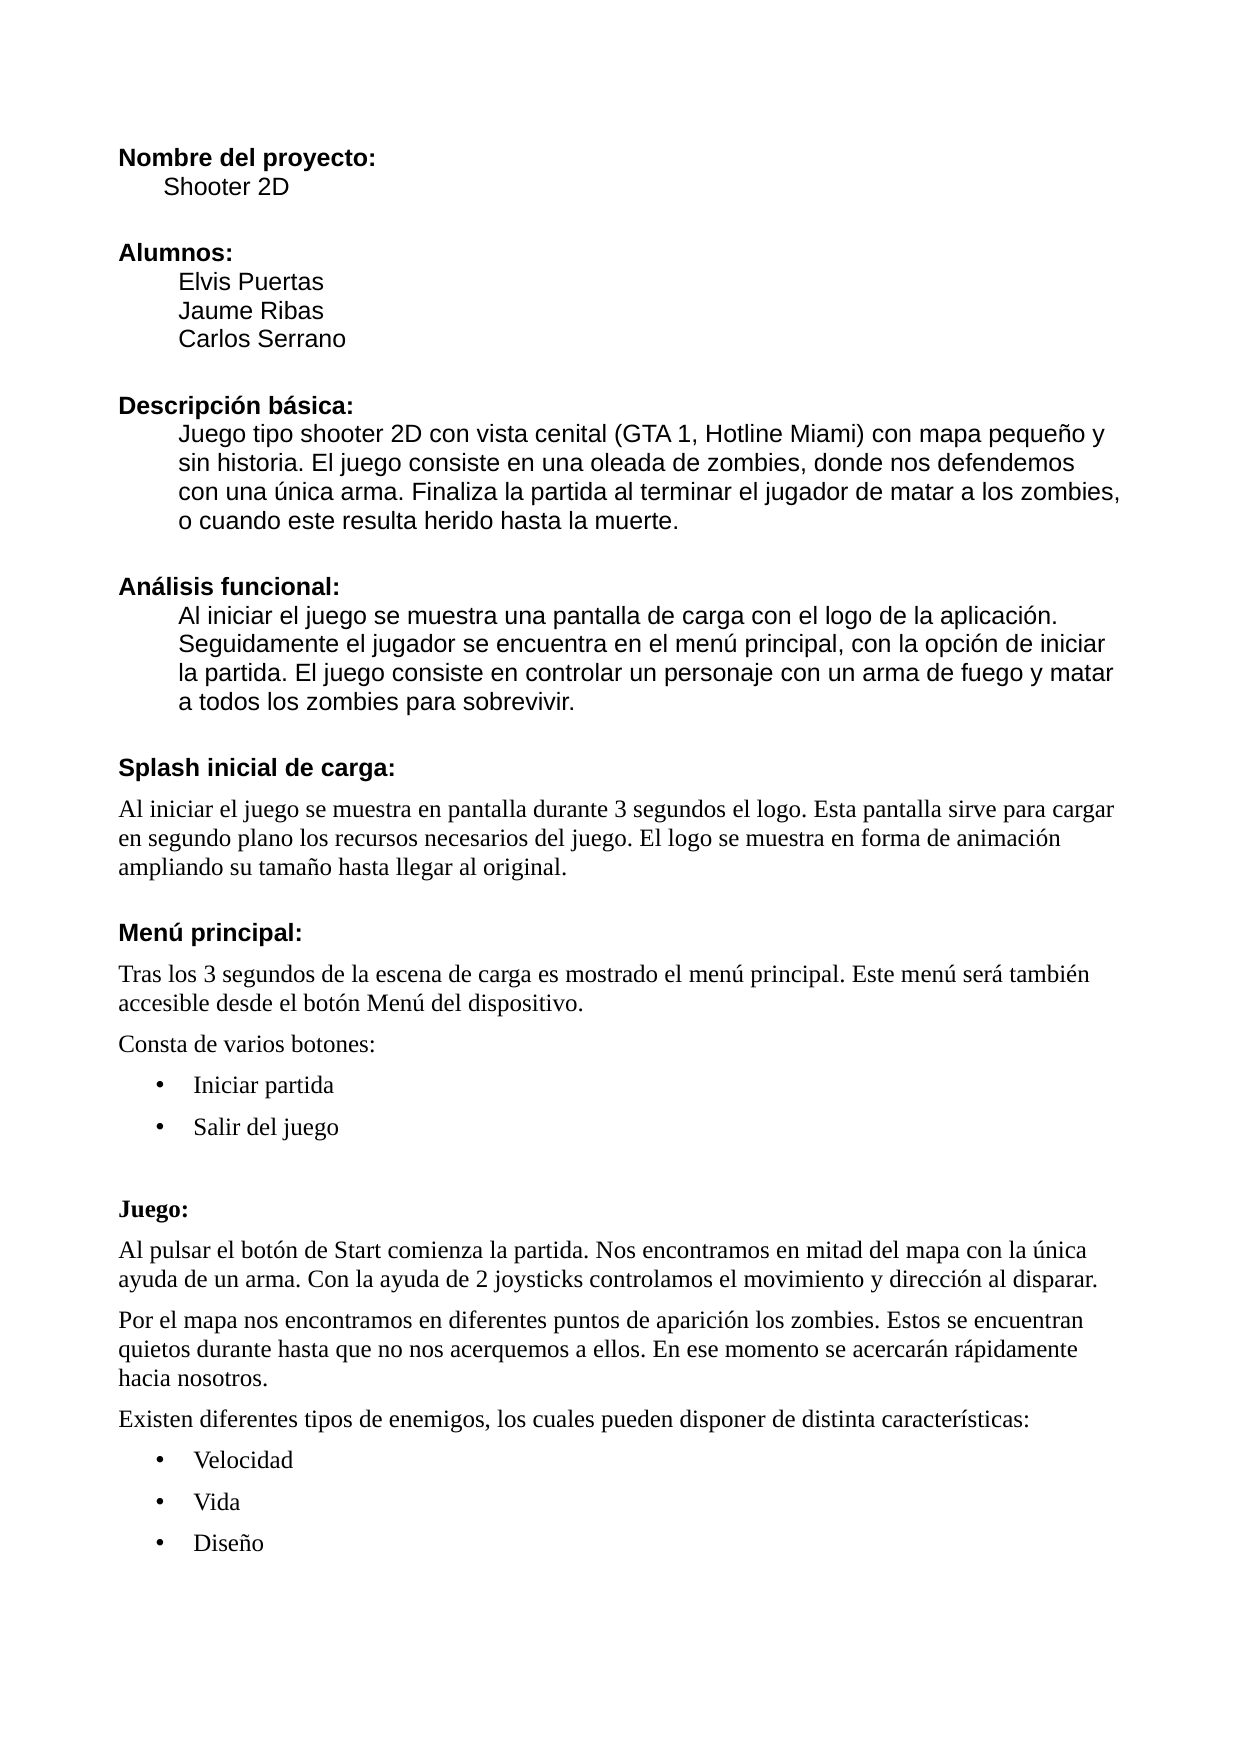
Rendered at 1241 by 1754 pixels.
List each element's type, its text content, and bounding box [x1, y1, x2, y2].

text Tras los 3 segundos de la escena de carga es mostrado el menú principal. Este menú será también accesible desde el botón Menú del dispositivo. [118, 959, 1122, 1017]
text Consta de varios botones: [118, 1029, 1122, 1058]
list Salir del juego [156, 1112, 1122, 1141]
list Diseño [156, 1528, 1122, 1557]
list Iniciar partida [156, 1071, 1122, 1099]
list Vida [156, 1487, 1122, 1516]
subtitle Nombre del proyecto: Shooter 2D [118, 143, 1122, 201]
text Por el mapa nos encontramos en diferentes puntos de aparición los zombies. Estos se encuentran quietos durante hasta que no nos acerquemos a ellos. En ese momento se acercarán rápidamente hacia nosotros. [118, 1306, 1122, 1392]
text Juego: [118, 1194, 1122, 1223]
text Existen diferentes tipos de enemigos, los cuales pueden disponer de distinta características: [118, 1404, 1122, 1433]
list Velocidad [156, 1446, 1122, 1474]
subtitle Descripción básica: Juego tipo shooter 2D con vista cenital (GTA 1, Hotline Miami) con mapa pequeño y sin historia. El juego consiste en una oleada de zombies, donde nos defendemos con una única arma. Finaliza la partida al terminar el jugador de matar a los zombies, o cuando este resulta herido hasta la muerte. [118, 391, 1122, 534]
subtitle Menú principal: [118, 918, 1122, 947]
subtitle Splash inicial de carga: [118, 753, 1122, 782]
subtitle Análisis funcional: Al iniciar el juego se muestra una pantalla de carga con el logo de la aplicación. Seguidamente el jugador se encuentra en el menú principal, con la opción de iniciar la partida. El juego consiste en controlar un personaje con un arma de fuego y matar a todos los zombies para sobrevivir. [118, 572, 1122, 716]
text Al pulsar el botón de Start comienza la partida. Nos encontramos en mitad del mapa con la única ayuda de un arma. Con la ayuda de 2 joysticks controlamos el movimiento y dirección al disparar. [118, 1236, 1122, 1293]
subtitle Alumnos: Elvis Puertas Jaume Ribas Carlos Serrano [118, 238, 1122, 353]
text Al iniciar el juego se muestra en pantalla durante 3 segundos el logo. Esta pantalla sirve para cargar en segundo plano los recursos necesarios del juego. El logo se muestra en forma de animación ampliando su tamaño hasta llegar al original. [118, 794, 1122, 881]
